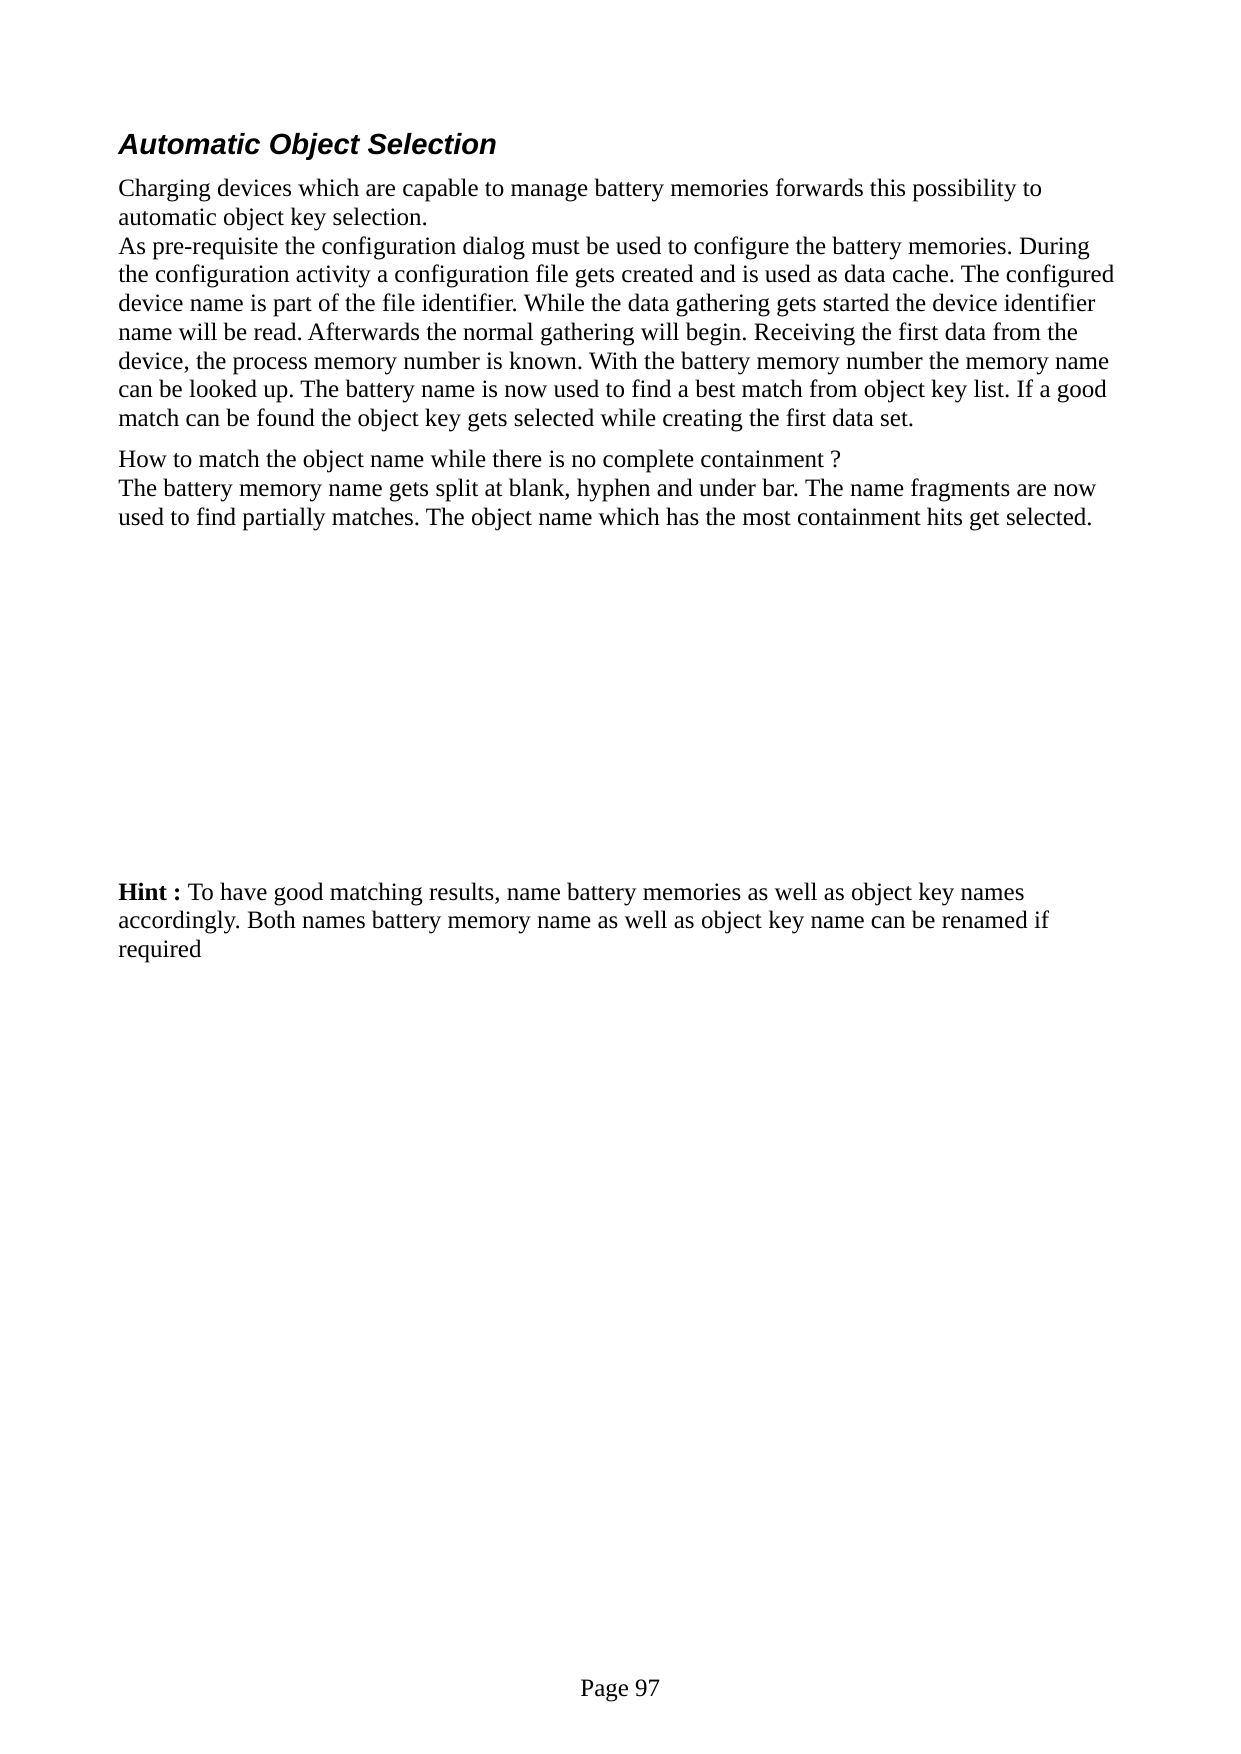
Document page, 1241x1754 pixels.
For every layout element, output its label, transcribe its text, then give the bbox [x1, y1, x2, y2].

text Charging devices which are capable to manage battery memories forwards this possibility to automatic object key selection. As pre-requisite the configuration dialog must be used to configure the battery memories. During the configuration activity a configuration file gets created and is used as data cache. The configured device name is part of the file identifier. While the data gathering gets started the device identifier name will be read. Afterwards the normal gathering will begin. Receiving the first data from the device, the process memory number is known. With the battery memory number the memory name can be looked up. The battery name is now used to find a best match from object key list. If a good match can be found the object key gets selected while creating the first data set. [118, 173, 1122, 432]
text Hint : To have good matching results, name battery memories as well as object key names accordingly. Both names battery memory name as well as object key name can be renamed if required [118, 877, 1122, 963]
text How to match the object name while there is no complete containment ? The battery memory name gets split at blank, hyphen and under bar. The name fragments are now used to find partially matches. The object name which has the most containment hits get selected. [118, 444, 1122, 531]
subtitle Automatic Object Selection [118, 127, 1122, 161]
